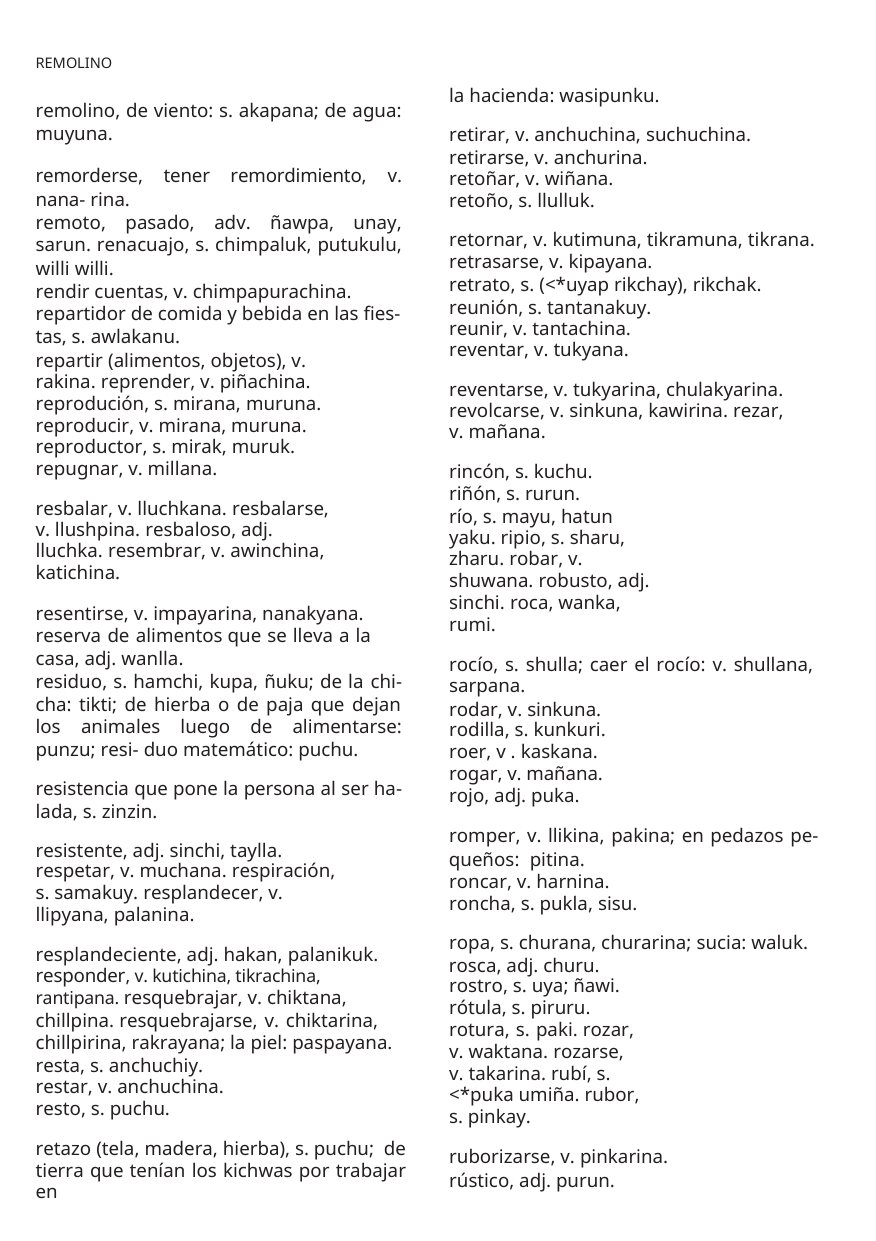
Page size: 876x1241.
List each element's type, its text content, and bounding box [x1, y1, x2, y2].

text retirarse, v. anchurina. retoñar, v. wiñana. retoño, s. llulluk. [449, 147, 657, 213]
text reunión, s. tantanakuy. reunir, v. tantachina. reventar, v. tukyana. [449, 297, 655, 362]
text residuo, s. hamchi, kupa, ñuku; de la chi- cha: tikti; de hierba o de paja que dejan los animales luego de alimentarse: punzu; resi- duo matemático: puchu. [35, 671, 402, 761]
text remolino, de viento: s. akapana; de agua: muyuna. [35, 98, 402, 146]
text rosca, adj. churu. rostro, s. uya; ñawi. rótula, s. piruru. rotura, s. paki. rozar, v. waktana. rozarse, v. takarina. rubí, s. <*puka umiña. rubor, s. pinkay. [449, 955, 641, 1129]
text remoto, pasado, adv. ñawpa, unay, sarun. renacuajo, s. chimpaluk, putukulu, willi willi. [35, 211, 402, 280]
text río, s. mayu, hatun yaku. ripio, s. sharu, zharu. robar, v. shuwana. robusto, adj. sinchi. roca, wanka, rumi. [449, 506, 661, 637]
text sarpana. [449, 676, 856, 697]
text resentirse, v. impayarina, nanakyana. reserva de alimentos que se lleva a la casa, adj. wanlla. [35, 602, 406, 671]
text reventarse, v. tukyarina, chulakyarina. revolcarse, v. sinkuna, kawirina. rezar, v. mañana. [449, 379, 787, 444]
text rincón, s. kuchu. [449, 461, 856, 482]
text rústico, adj. purun. [449, 1167, 856, 1192]
text resplandeciente, adj. hakan, palanikuk. responder, v. kutichina, tikrachina, rantipana. resquebrajar, v. chiktana, chillpina. resquebrajarse, v. chiktarina, chillpirina, rakrayana; la piel: paspayana. [35, 943, 403, 1055]
text resta, s. anchuchiy. restar, v. anchuchina. resto, s. puchu. [35, 1056, 228, 1121]
text remorderse, tener remordimiento, v. nana- rina. [35, 163, 402, 211]
text retirar, v. anchuchina, suchuchina. [449, 123, 856, 146]
text resbalar, v. lluchkana. resbalarse, v. llushpina. resbaloso, adj. lluchka. resembrar, v. awinchina, katichina. [35, 498, 344, 585]
text rocío, s. shulla; caer el rocío: v. shullana, [449, 653, 856, 676]
text retornar, v. kutimuna, tikramuna, tikrana. [449, 229, 856, 251]
text retrato, s. (<*uyap rikchay), rikchak. [449, 273, 856, 296]
text romper, v. llikina, pakina; en pedazos pe- [449, 824, 856, 847]
text REMOLINO [35, 53, 406, 73]
text riñón, s. rurun. [449, 482, 856, 505]
text ruborizarse, v. pinkarina. [449, 1146, 856, 1167]
text tierra que tenían los kichwas por trabajar en [35, 1161, 406, 1203]
text rendir cuentas, v. chimpapurachina. repartidor de comida y bebida en las fies- tas, s. awlakanu. [35, 280, 403, 349]
text queños: pitina. roncar, v. harnina. roncha, s. pukla, sisu. [449, 849, 646, 916]
text resistencia que pone la persona al ser ha- lada, s. zinzin. [35, 778, 402, 823]
text resistente, adj. sinchi, taylla. respetar, v. muchana. respiración, s. samakuy. resplandecer, v. llipyana, palanina. [35, 840, 350, 927]
text repartir (alimentos, objetos), v. rakina. reprender, v. piñachina. reprodución, s. mirana, muruna. reproducir, v. mirana, muruna. reproductor, s. mirak, muruk. repugnar, v. millana. [35, 351, 369, 481]
text retazo (tela, madera, hierba), s. puchu; de [35, 1137, 406, 1161]
text retrasarse, v. kipayana. [449, 251, 856, 273]
text rodar, v. sinkuna. rodilla, s. kunkuri. roer, v . kaskana. rogar, v. mañana. rojo, adj. puka. [449, 699, 611, 807]
text la hacienda: wasipunku. [449, 86, 856, 106]
text ropa, s. churana, churarina; sucia: waluk. [449, 932, 856, 954]
